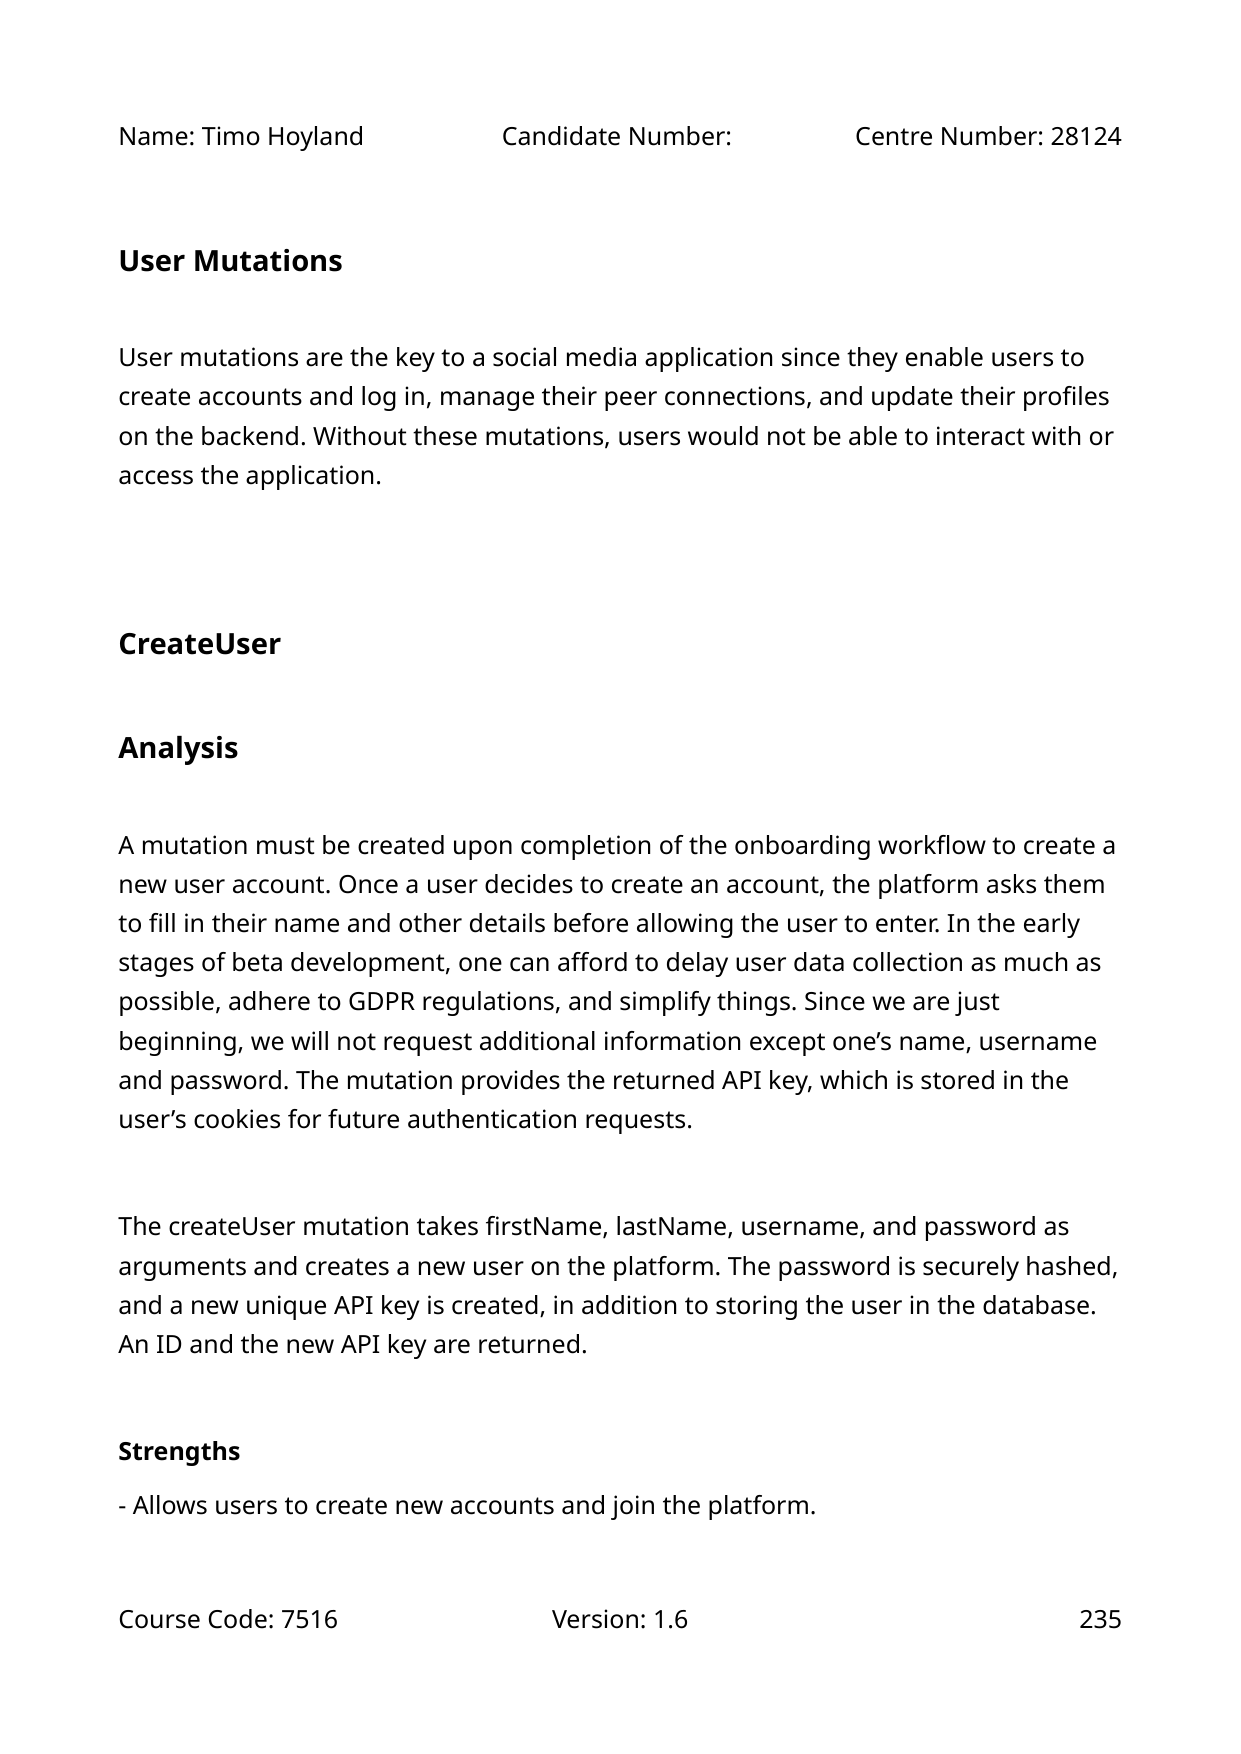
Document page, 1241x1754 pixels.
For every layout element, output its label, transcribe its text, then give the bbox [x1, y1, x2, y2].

text The createUser mutation takes firstName, lastName, username, and password as arguments and creates a new user on the platform. The password is securely hashed, and a new unique API key is created, in addition to storing the user in the database. An ID and the new API key are returned. [118, 1209, 1122, 1361]
text A mutation must be created upon completion of the onboarding workflow to create a new user account. Once a user decides to create an account, the platform asks them to fill in their name and other details before allowing the user to enter. In the early stages of beta development, one can afford to delay user data collection as much as possible, adhere to GDPR regulations, and simplify things. Since we are just beginning, we will not request additional information except one’s name, username and password. The mutation provides the returned API key, which is stored in the user’s cookies for future authentication requests. [118, 827, 1122, 1136]
subtitle User Mutations [118, 240, 1122, 280]
subtitle Analysis [118, 728, 1122, 767]
text - Allows users to create new accounts and join the platform. [118, 1488, 1122, 1522]
text Strengths [118, 1434, 1122, 1468]
text User mutations are the key to a social media application since they enable users to create accounts and log in, manage their peer connections, and update their profiles on the backend. Without these mutations, users would not be able to interact with or access the application. [118, 340, 1122, 491]
subtitle CreateUser [118, 623, 1122, 663]
